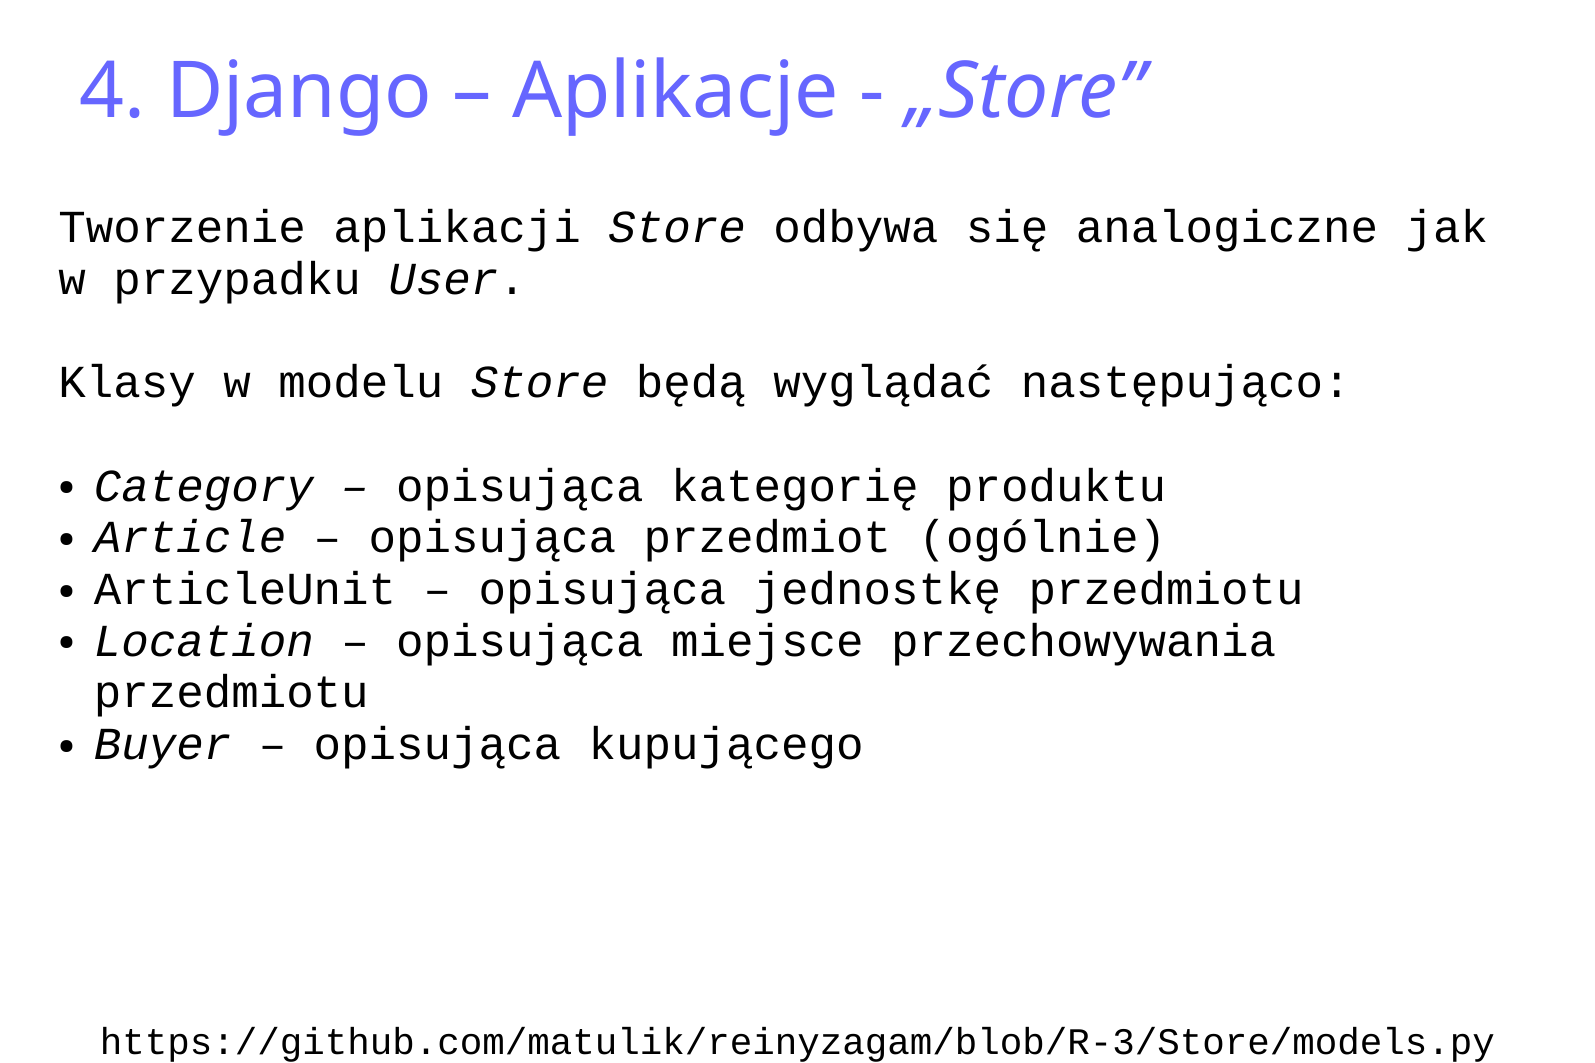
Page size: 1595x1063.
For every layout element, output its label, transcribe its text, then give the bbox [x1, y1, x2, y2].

text_box Tworzenie aplikacji Store odbywa się analogiczne jak w przypadku User. Klasy w modelu Store będą wyglądać następująco: Category – opisująca kategorię produktu Article – opisująca przedmiot (ogólnie) ArticleUnit – opisująca jednostkę przedmiotu Location – opisująca miejsce przechowywania przedmiotu Buyer – opisująca kupującego [58, 204, 1494, 708]
text_box https://github.com/matulik/reinyzagam/blob/R-3/Store/models.py [0, 1015, 1595, 1063]
title 4. Django – Aplikacje - „Store” [79, 42, 1515, 220]
